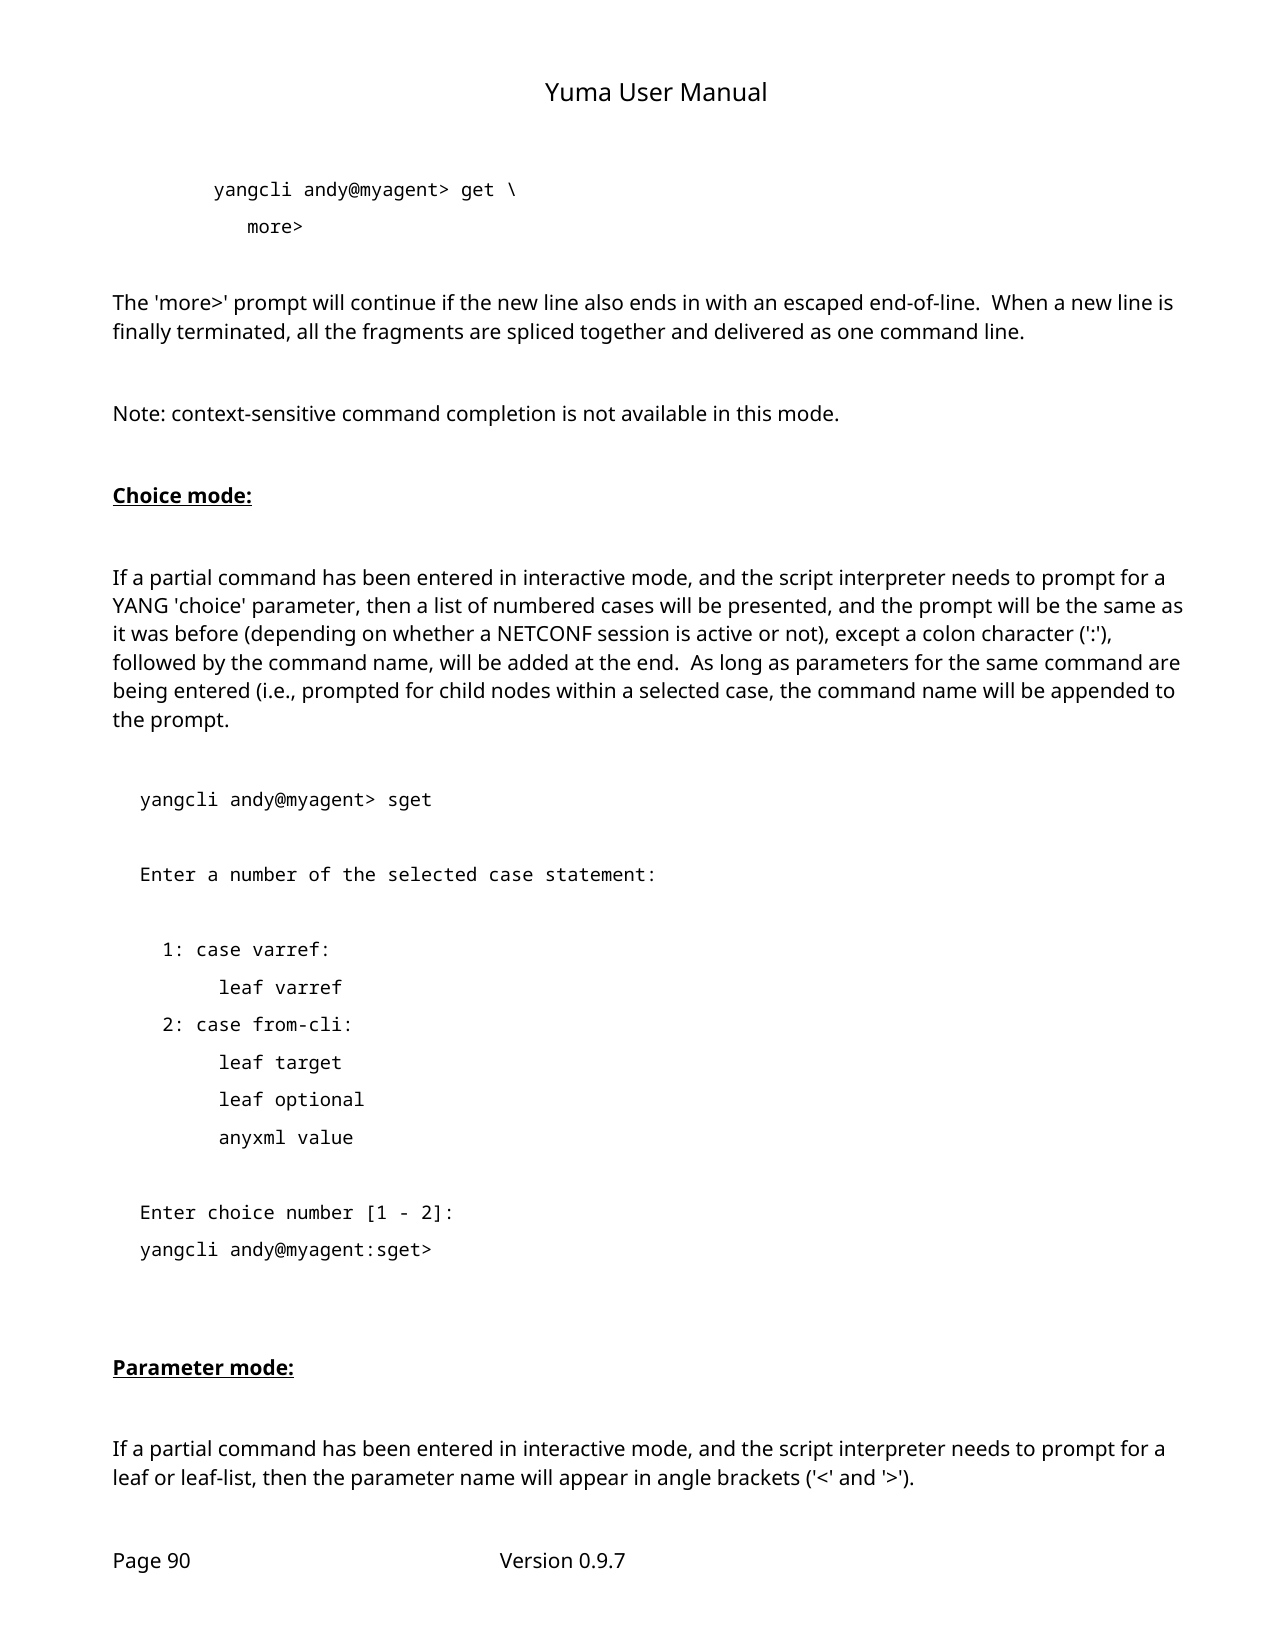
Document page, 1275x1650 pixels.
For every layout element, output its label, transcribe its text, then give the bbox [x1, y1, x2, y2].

text Enter choice number [1 - 2]: [139, 1199, 1200, 1225]
text Parameter mode: [112, 1353, 1200, 1381]
text anyxml value [139, 1124, 1200, 1150]
text If a partial command has been entered in interactive mode, and the script interpreter needs to prompt for a leaf or leaf-list, then the parameter name will appear in angle brackets ('<' and '>'). [112, 1434, 1200, 1491]
text leaf target [139, 1049, 1200, 1075]
text 2: case from-cli: [139, 1012, 1200, 1037]
text yangcli andy@myagent> get \ [139, 176, 1200, 202]
text yangcli andy@myagent:sget> [139, 1237, 1200, 1262]
text If a partial command has been entered in interactive mode, and the script interpreter needs to prompt for a YANG 'choice' parameter, then a list of numbered cases will be presented, and the prompt will be the same as it was before (depending on whether a NETCONF session is active or not), except a colon character (':'), followed by the command name, will be added at the end. As long as parameters for the same command are being entered (i.e., prompted for child nodes within a selected case, the command name will be appended to the prompt. [112, 563, 1200, 733]
text The 'more>' prompt will continue if the new line also ends in with an escaped end-of-line. When a new line is finally terminated, all the fragments are spliced together and delivered as one command line. [112, 288, 1200, 345]
text yangcli andy@myagent> sget [139, 787, 1200, 812]
text leaf varref [139, 974, 1200, 1000]
text leaf optional [139, 1087, 1200, 1112]
text Choice mode: [112, 481, 1200, 509]
text Enter a number of the selected case statement: [139, 862, 1200, 887]
text 1: case varref: [139, 937, 1200, 962]
text more> [139, 213, 1200, 239]
text Note: context-sensitive command completion is not available in this mode. [112, 399, 1200, 427]
